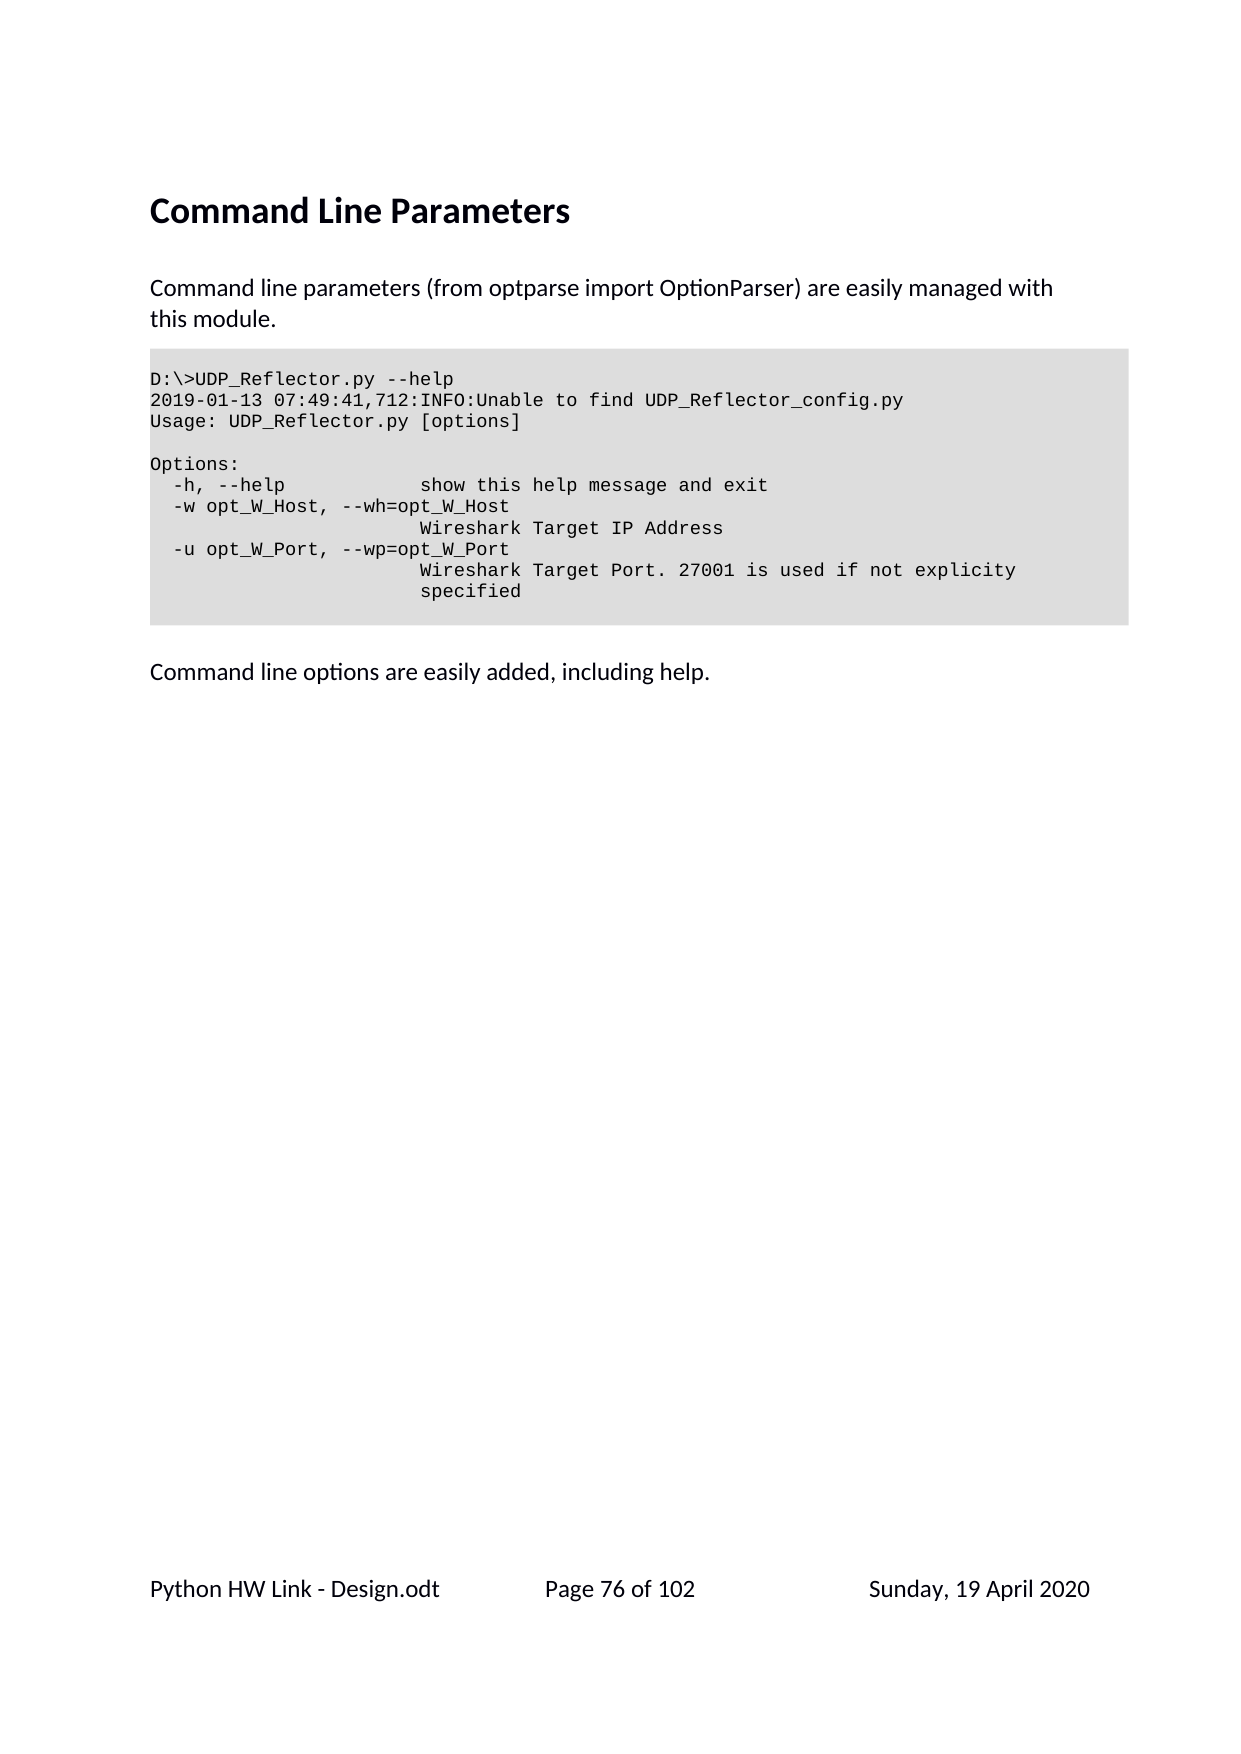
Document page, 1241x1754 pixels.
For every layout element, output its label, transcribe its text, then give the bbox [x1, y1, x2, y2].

text Command line options are easily added, including help. [150, 656, 1090, 687]
text Command line parameters (from optparse import OptionParser) are easily managed with this module. [150, 272, 1090, 333]
subtitle Command Line Parameters [150, 187, 1090, 233]
